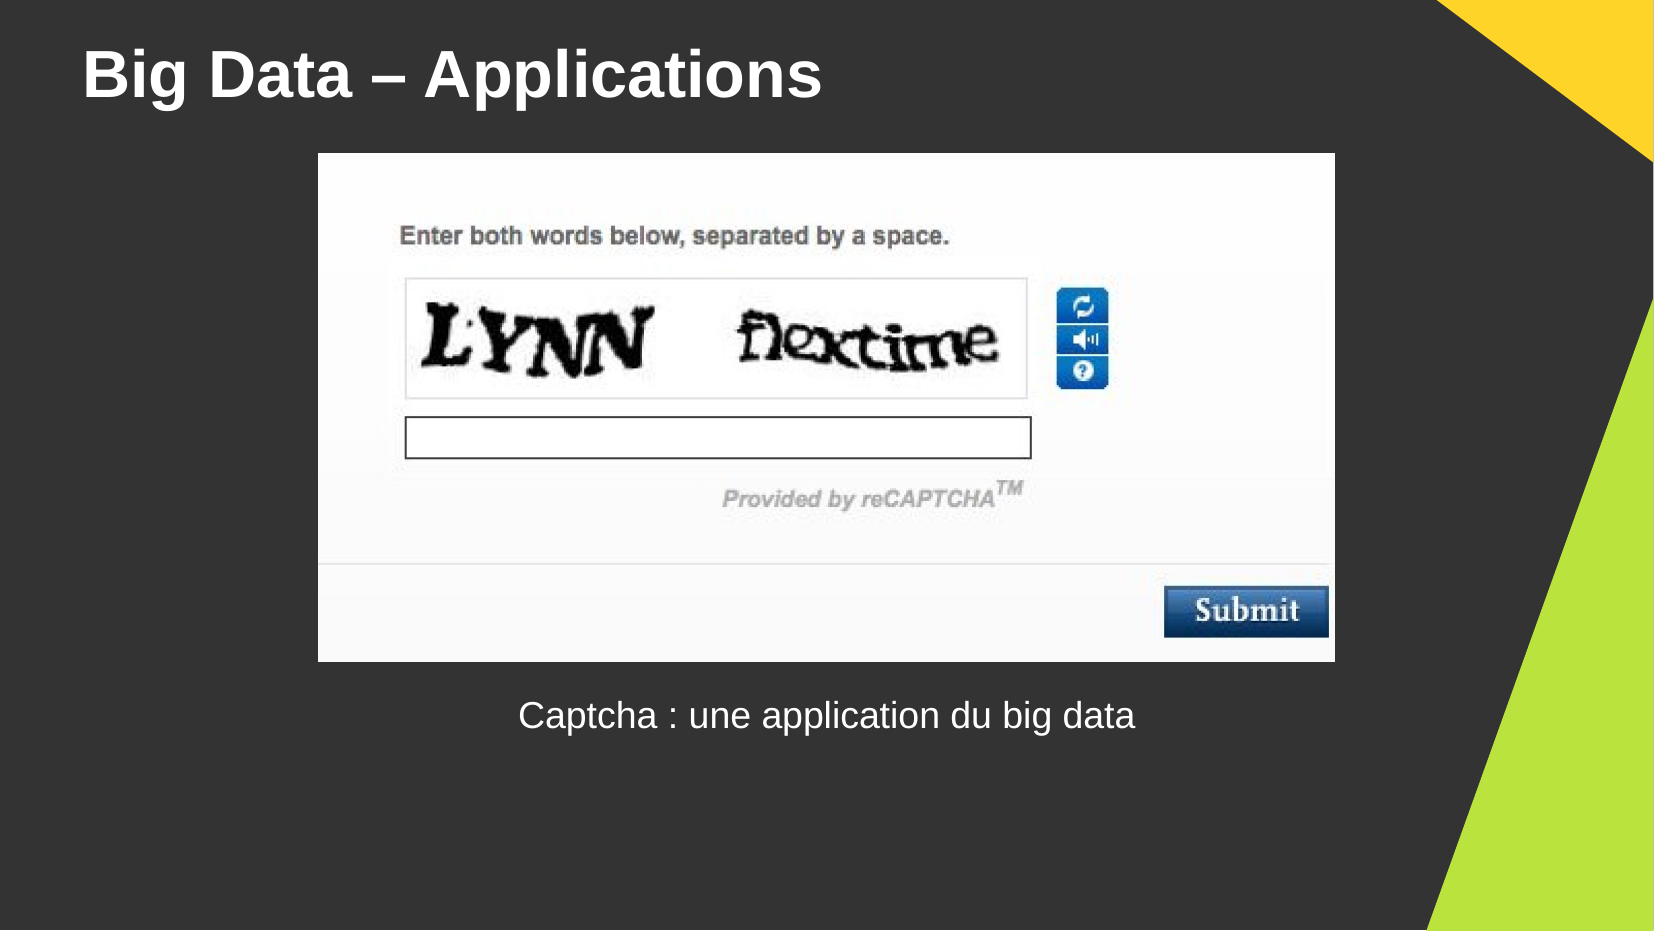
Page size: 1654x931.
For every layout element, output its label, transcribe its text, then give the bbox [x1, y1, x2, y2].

title Big Data – Applications [82, 37, 1571, 115]
text_box [1436, 0, 1654, 163]
text_box Captcha : une application du big data [239, 686, 1415, 786]
text_box [1426, 296, 1654, 931]
picture [318, 153, 1335, 662]
